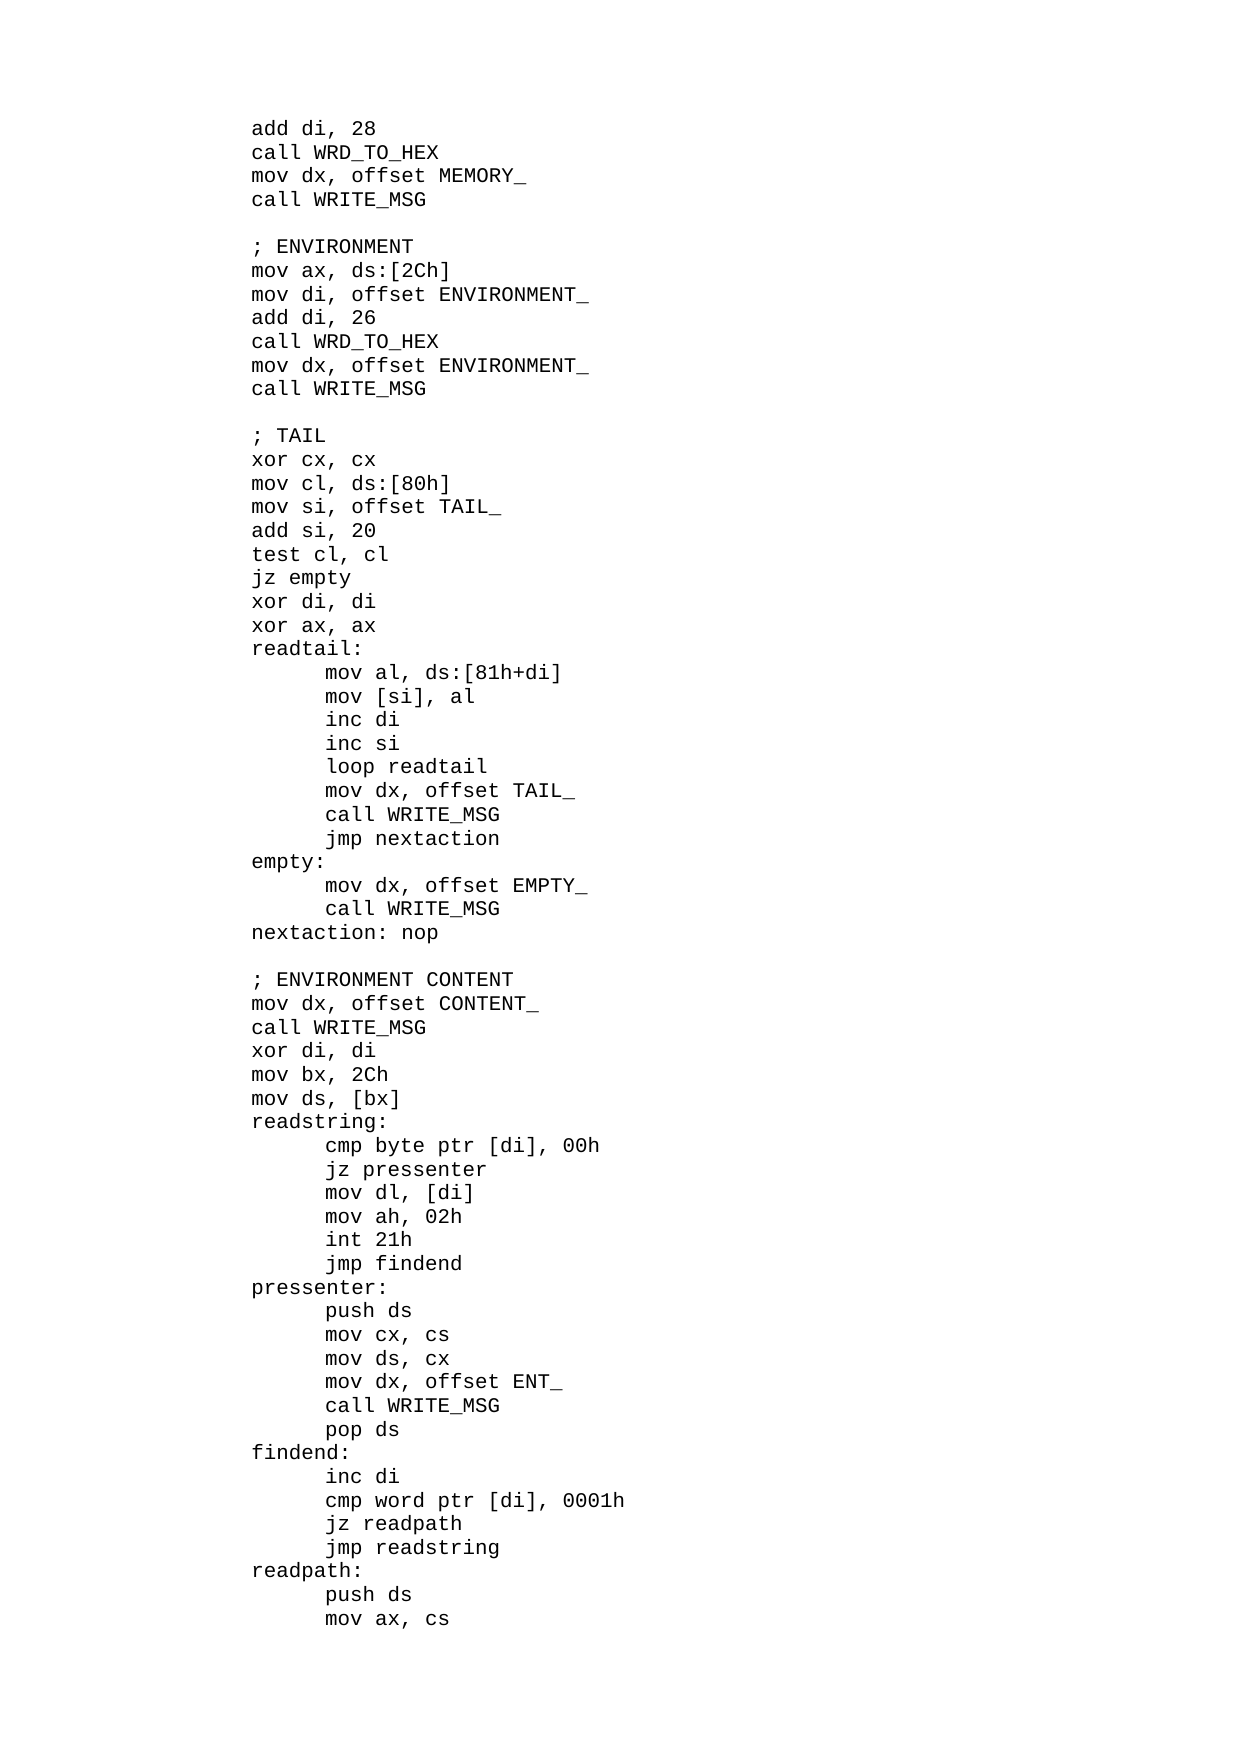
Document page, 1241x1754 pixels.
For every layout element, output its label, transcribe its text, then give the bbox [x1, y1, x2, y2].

text cmp byte ptr [di], 00h [177, 1135, 1152, 1158]
text readpath: [177, 1561, 1152, 1584]
text mov di, offset ENVIRONMENT_ [177, 284, 1152, 307]
text nextaction: nop [177, 922, 1152, 946]
text mov dx, offset TAIL_ [177, 780, 1152, 804]
text pressenter: [177, 1277, 1152, 1300]
text xor cx, cx [177, 449, 1152, 473]
text jz pressenter [177, 1158, 1152, 1182]
text mov dx, offset ENVIRONMENT_ [177, 354, 1152, 378]
text readstring: [177, 1111, 1152, 1135]
text mov al, ds:[81h+di] [177, 662, 1152, 686]
text call WRITE_MSG [177, 804, 1152, 827]
text add di, 26 [177, 307, 1152, 331]
text mov ah, 02h [177, 1206, 1152, 1229]
text jmp readstring [177, 1537, 1152, 1561]
text xor di, di [177, 591, 1152, 615]
text mov ds, [bx] [177, 1088, 1152, 1111]
text inc di [177, 709, 1152, 733]
text mov ds, cx [177, 1348, 1152, 1371]
text call WRD_TO_HEX [177, 331, 1152, 354]
text cmp word ptr [di], 0001h [177, 1489, 1152, 1513]
text jz empty [177, 567, 1152, 591]
text xor ax, ax [177, 615, 1152, 638]
text add di, 28 [177, 118, 1152, 142]
text pop ds [177, 1419, 1152, 1442]
text ; ENVIRONMENT CONTENT [177, 969, 1152, 993]
text ; ENVIRONMENT [177, 236, 1152, 260]
text call WRITE_MSG [177, 898, 1152, 922]
text ; TAIL [177, 426, 1152, 449]
text jmp findend [177, 1253, 1152, 1277]
text findend: [177, 1442, 1152, 1466]
text push ds [177, 1584, 1152, 1608]
text inc di [177, 1466, 1152, 1489]
text mov cl, ds:[80h] [177, 473, 1152, 496]
text mov dx, offset EMPTY_ [177, 875, 1152, 898]
text call WRITE_MSG [177, 189, 1152, 213]
text readtail: [177, 638, 1152, 662]
text mov dx, offset ENT_ [177, 1371, 1152, 1395]
text call WRITE_MSG [177, 1395, 1152, 1419]
text call WRITE_MSG [177, 1017, 1152, 1040]
text push ds [177, 1300, 1152, 1324]
text mov dx, offset CONTENT_ [177, 993, 1152, 1017]
text inc si [177, 733, 1152, 757]
text test cl, cl [177, 544, 1152, 567]
text mov ax, ds:[2Ch] [177, 260, 1152, 284]
text int 21h [177, 1229, 1152, 1253]
text mov ax, cs [177, 1608, 1152, 1631]
text call WRD_TO_HEX [177, 142, 1152, 165]
text mov dl, [di] [177, 1182, 1152, 1206]
text mov [si], al [177, 686, 1152, 709]
text jz readpath [177, 1513, 1152, 1537]
text add si, 20 [177, 520, 1152, 544]
text xor di, di [177, 1040, 1152, 1064]
text mov cx, cs [177, 1324, 1152, 1348]
text mov dx, offset MEMORY_ [177, 165, 1152, 189]
text mov si, offset TAIL_ [177, 496, 1152, 520]
text mov bx, 2Ch [177, 1064, 1152, 1088]
text empty: [177, 851, 1152, 875]
text loop readtail [177, 757, 1152, 780]
text call WRITE_MSG [177, 378, 1152, 402]
text jmp nextaction [177, 827, 1152, 851]
